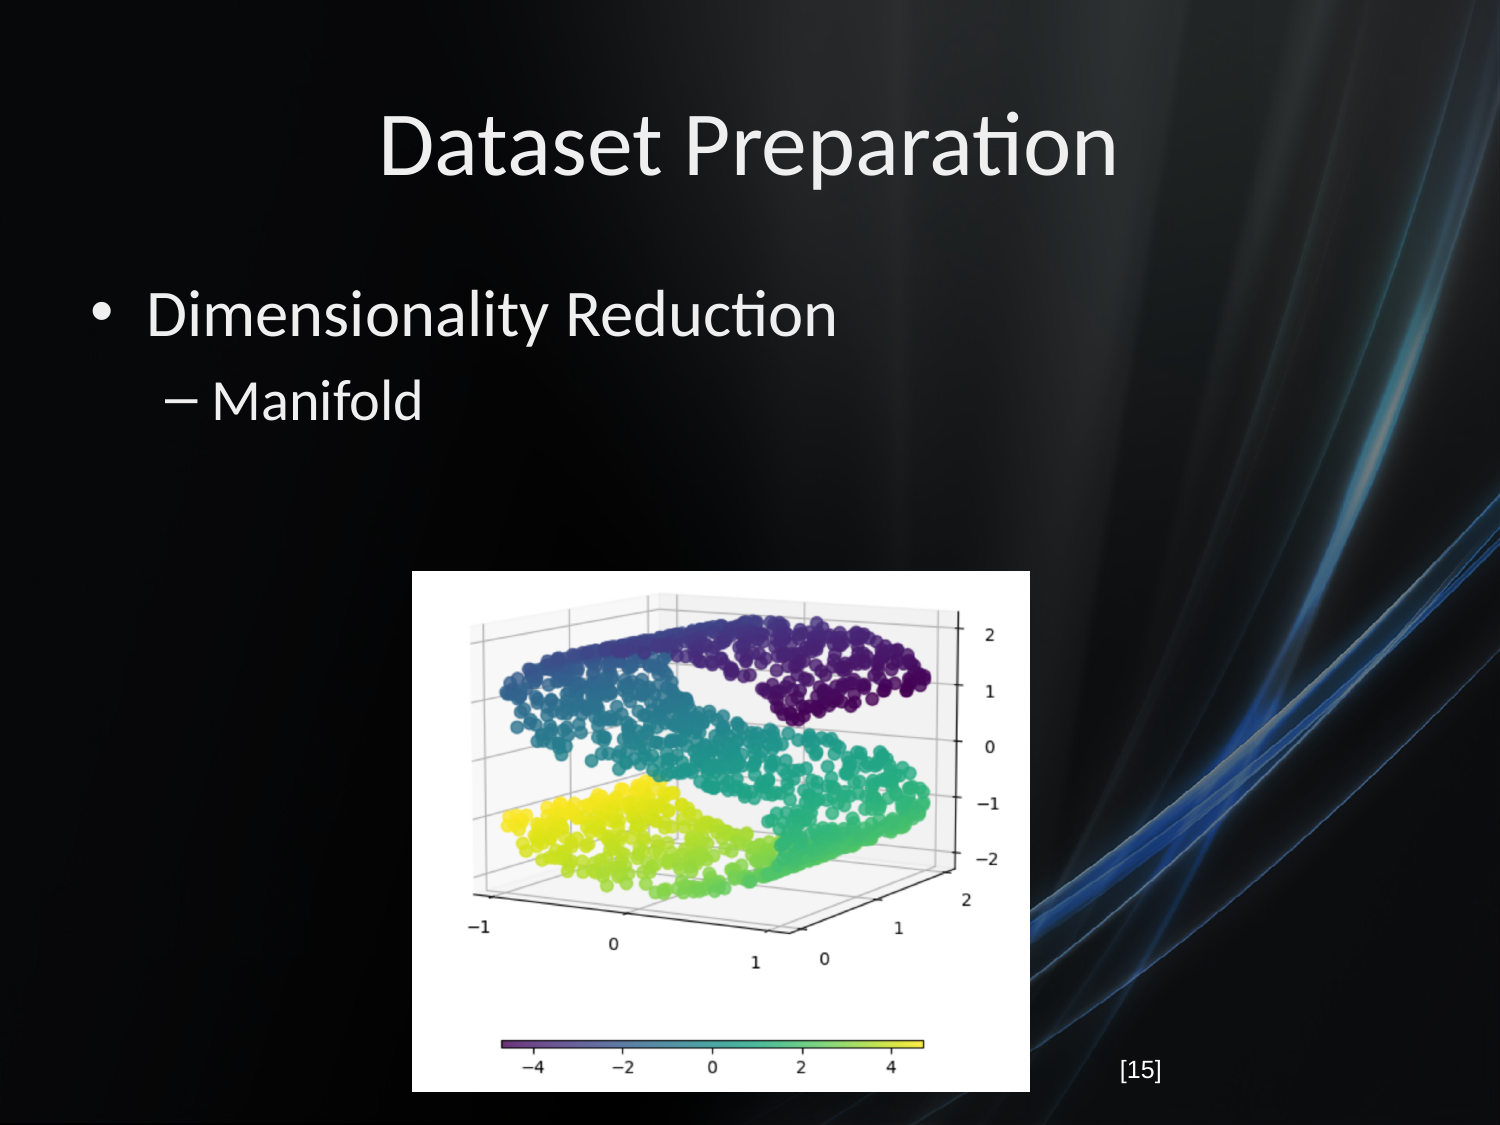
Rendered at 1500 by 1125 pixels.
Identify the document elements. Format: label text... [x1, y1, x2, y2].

picture [0, 0, 1500, 1125]
text_box [15] [1105, 1048, 1196, 1098]
list Dimensionality Reduction Manifold [75, 262, 1425, 1005]
title Dataset Preparation [75, 45, 1425, 233]
